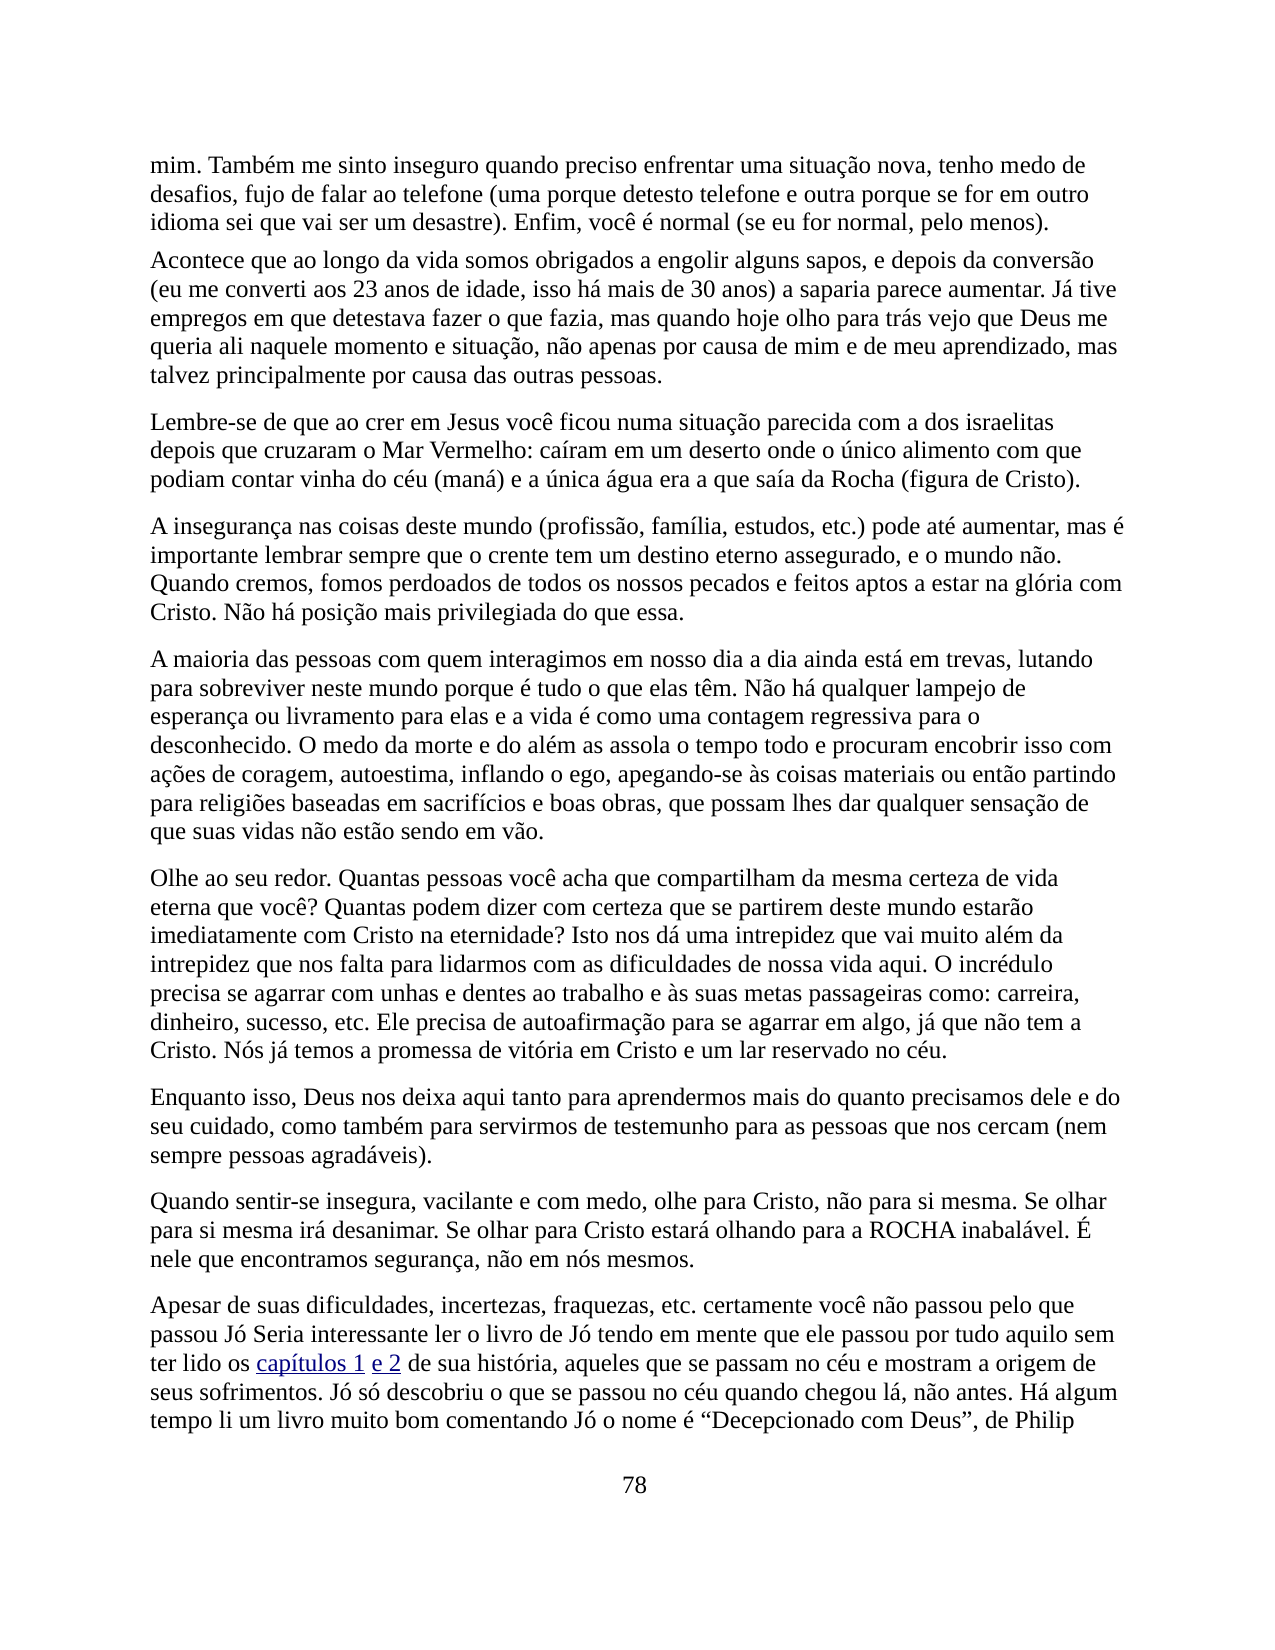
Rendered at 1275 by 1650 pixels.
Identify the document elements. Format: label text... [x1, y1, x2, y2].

text mim. Também me sinto inseguro quando preciso enfrentar uma situação nova, tenho medo de desafios, fujo de falar ao telefone (uma porque detesto telefone e outra porque se for em outro idioma sei que vai ser um desastre). Enfim, você é normal (se eu for normal, pelo menos). [150, 150, 1125, 236]
text Acontece que ao longo da vida somos obrigados a engolir alguns sapos, e depois da conversão (eu me converti aos 23 anos de idade, isso há mais de 30 anos) a saparia parece aumentar. Já tive empregos em que detestava fazer o que fazia, mas quando hoje olho para trás vejo que Deus me queria ali naquele momento e situação, não apenas por causa de mim e de meu aprendizado, mas talvez principalmente por causa das outras pessoas. [150, 245, 1125, 389]
text A maioria das pessoas com quem interagimos em nosso dia a dia ainda está em trevas, lutando para sobreviver neste mundo porque é tudo o que elas têm. Não há qualquer lampejo de esperança ou livramento para elas e a vida é como uma contagem regressiva para o desconhecido. O medo da morte e do além as assola o tempo todo e procuram encobrir isso com ações de coragem, autoestima, inflando o ego, apegando-se às coisas materiais ou então partindo para religiões baseadas em sacrifícios e boas obras, que possam lhes dar qualquer sensação de que suas vidas não estão sendo em vão. [150, 644, 1125, 845]
text Apesar de suas dificuldades, incertezas, fraquezas, etc. certamente você não passou pelo que passou Jó Seria interessante ler o livro de Jó tendo em mente que ele passou por tudo aquilo sem ter lido os capítulos 1 e 2 de sua história, aqueles que se passam no céu e mostram a origem de seus sofrimentos. Jó só descobriu o que se passou no céu quando chegou lá, não antes. Há algum tempo li um livro muito bom comentando Jó o nome é “Decepcionado com Deus”, de Philip [150, 1291, 1125, 1434]
text Lembre-se de que ao crer em Jesus você ficou numa situação parecida com a dos israelitas depois que cruzaram o Mar Vermelho: caíram em um deserto onde o único alimento com que podiam contar vinha do céu (maná) e a única água era a que saía da Rocha (figura de Cristo). [150, 407, 1125, 493]
text Enquanto isso, Deus nos deixa aqui tanto para aprendermos mais do quanto precisamos dele e do seu cuidado, como também para servirmos de testemunho para as pessoas que nos cercam (nem sempre pessoas agradáveis). [150, 1082, 1125, 1168]
text A insegurança nas coisas deste mundo (profissão, família, estudos, etc.) pode até aumentar, mas é importante lembrar sempre que o crente tem um destino eterno assegurado, e o mundo não. Quando cremos, fomos perdoados de todos os nossos pecados e feitos aptos a estar na glória com Cristo. Não há posição mais privilegiada do que essa. [150, 511, 1125, 626]
text Quando sentir-se insegura, vacilante e com medo, olhe para Cristo, não para si mesma. Se olhar para si mesma irá desanimar. Se olhar para Cristo estará olhando para a ROCHA inabalável. É nele que encontramos segurança, não em nós mesmos. [150, 1186, 1125, 1273]
text Olhe ao seu redor. Quantas pessoas você acha que compartilham da mesma certeza de vida eterna que você? Quantas podem dizer com certeza que se partirem deste mundo estarão imediatamente com Cristo na eternidade? Isto nos dá uma intrepidez que vai muito além da intrepidez que nos falta para lidarmos com as dificuldades de nossa vida aqui. O incrédulo precisa se agarrar com unhas e dentes ao trabalho e às suas metas passageiras como: carreira, dinheiro, sucesso, etc. Ele precisa de autoafirmação para se agarrar em algo, já que não tem a Cristo. Nós já temos a promessa de vitória em Cristo e um lar reservado no céu. [150, 863, 1125, 1064]
